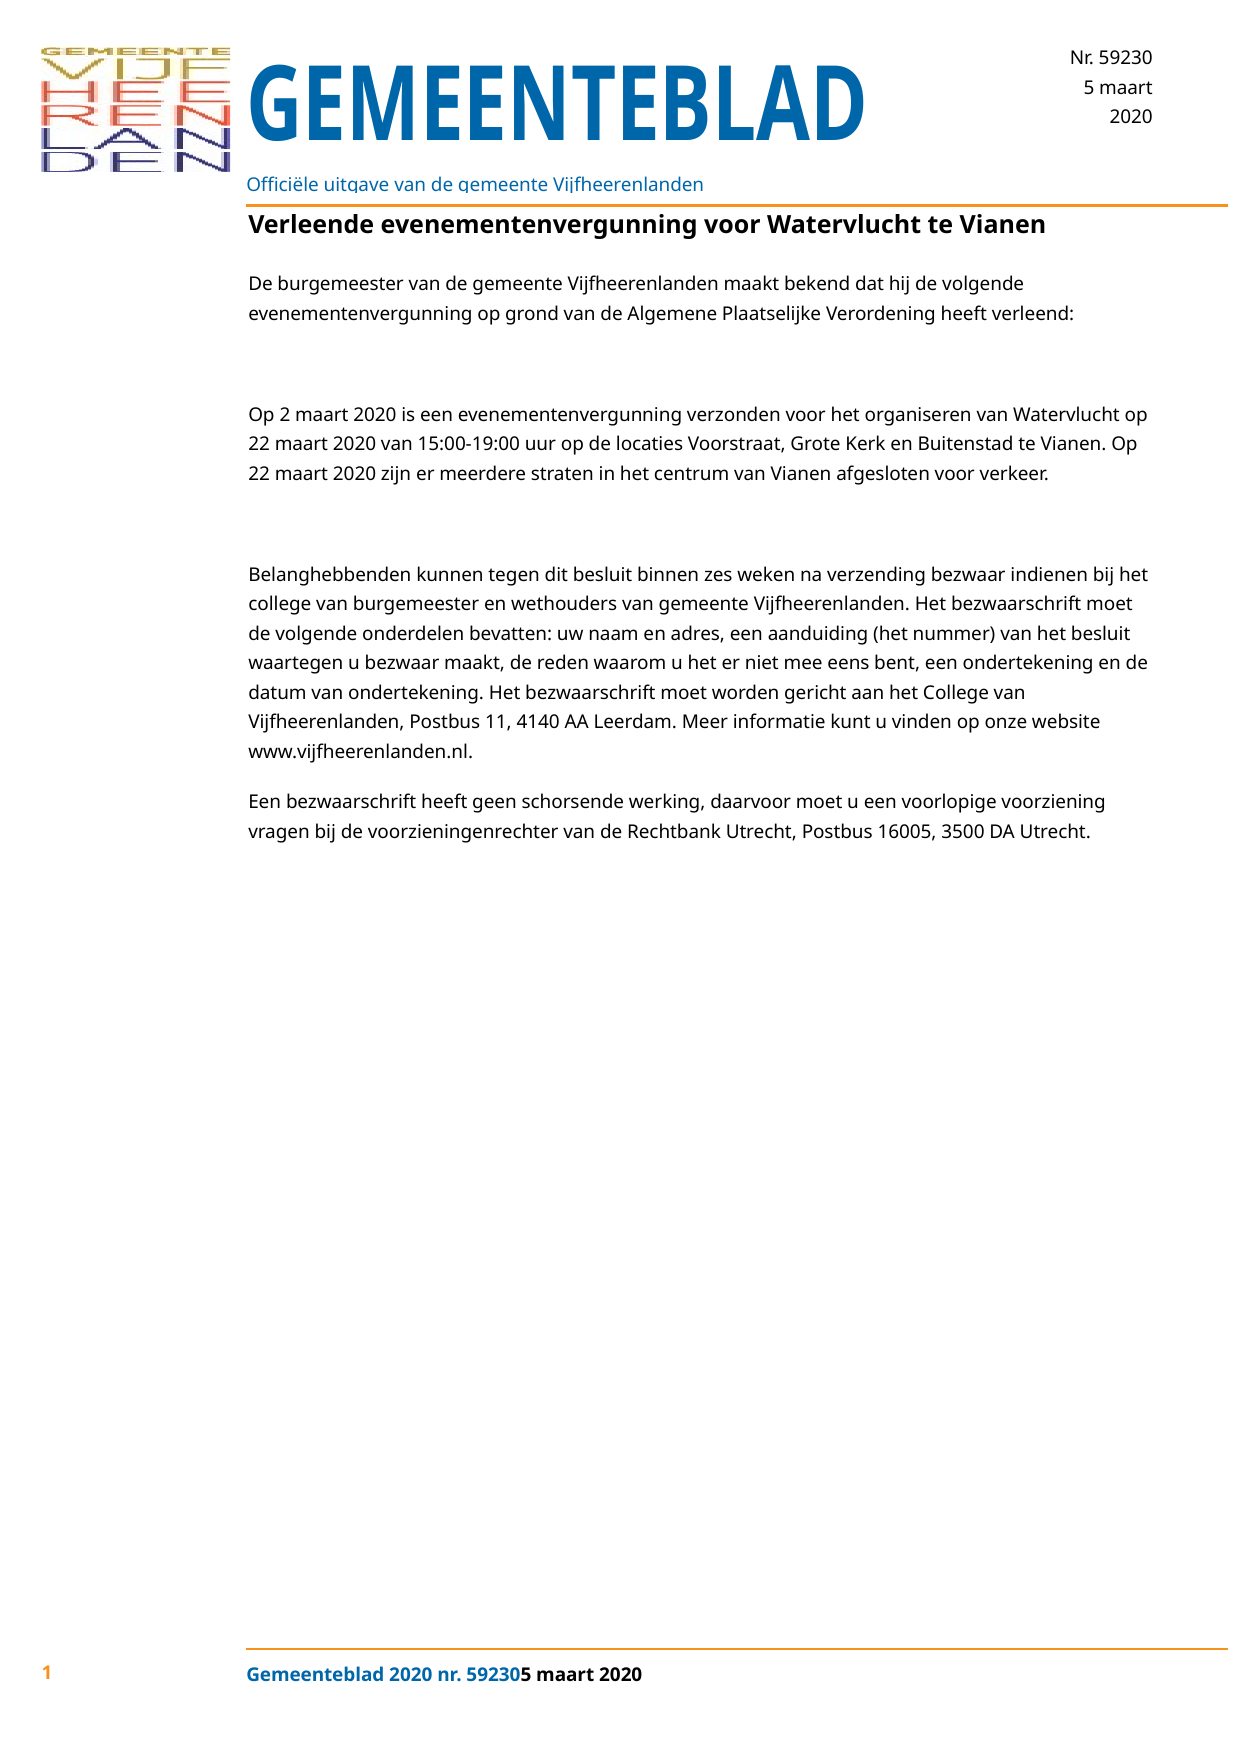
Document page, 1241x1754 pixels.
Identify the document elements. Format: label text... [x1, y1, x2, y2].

text Een bezwaarschrift heeft geen schorsende werking, daarvoor moet u een voorlopige voorziening vragen bij de voorzieningenrechter van de Rechtbank Utrecht, Postbus 16005, 3500 DA Utrecht. [248, 789, 1152, 844]
picture [41, 47, 231, 172]
text Belanghebbenden kunnen tegen dit besluit binnen zes weken na verzending bezwaar indienen bij het college van burgemeester en wethouders van gemeente Vijfheerenlanden. Het bezwaarschrift moet de volgende onderdelen bevatten: uw naam en adres, een aanduiding (het nummer) van het besluit waartegen u bezwaar maakt, de reden waarom u het er niet mee eens bent, een ondertekening en de datum van ondertekening. Het bezwaarschrift moet worden gericht aan het College van Vijfheerenlanden, Postbus 11, 4140 AA Leerdam. Meer informatie kunt u vinden op onze website www.vijfheerenlanden.nl. [248, 561, 1152, 764]
text Op 2 maart 2020 is een evenementenvergunning verzonden voor het organiseren van Watervlucht op 22 maart 2020 van 15:00-19:00 uur op de locaties Voorstraat, Grote Kerk en Buitenstad te Vianen. Op 22 maart 2020 zijn er meerdere straten in het centrum van Vianen afgesloten voor verkeer. [248, 401, 1152, 486]
text Verleende evenementenvergunning voor Watervlucht te Vianen [248, 207, 1152, 241]
text De burgemeester van de gemeente Vijfheerenlanden maakt bekend dat hij de volgende evenementenvergunning op grond van de Algemene Plaatselijke Verordening heeft verleend: [248, 270, 1152, 326]
